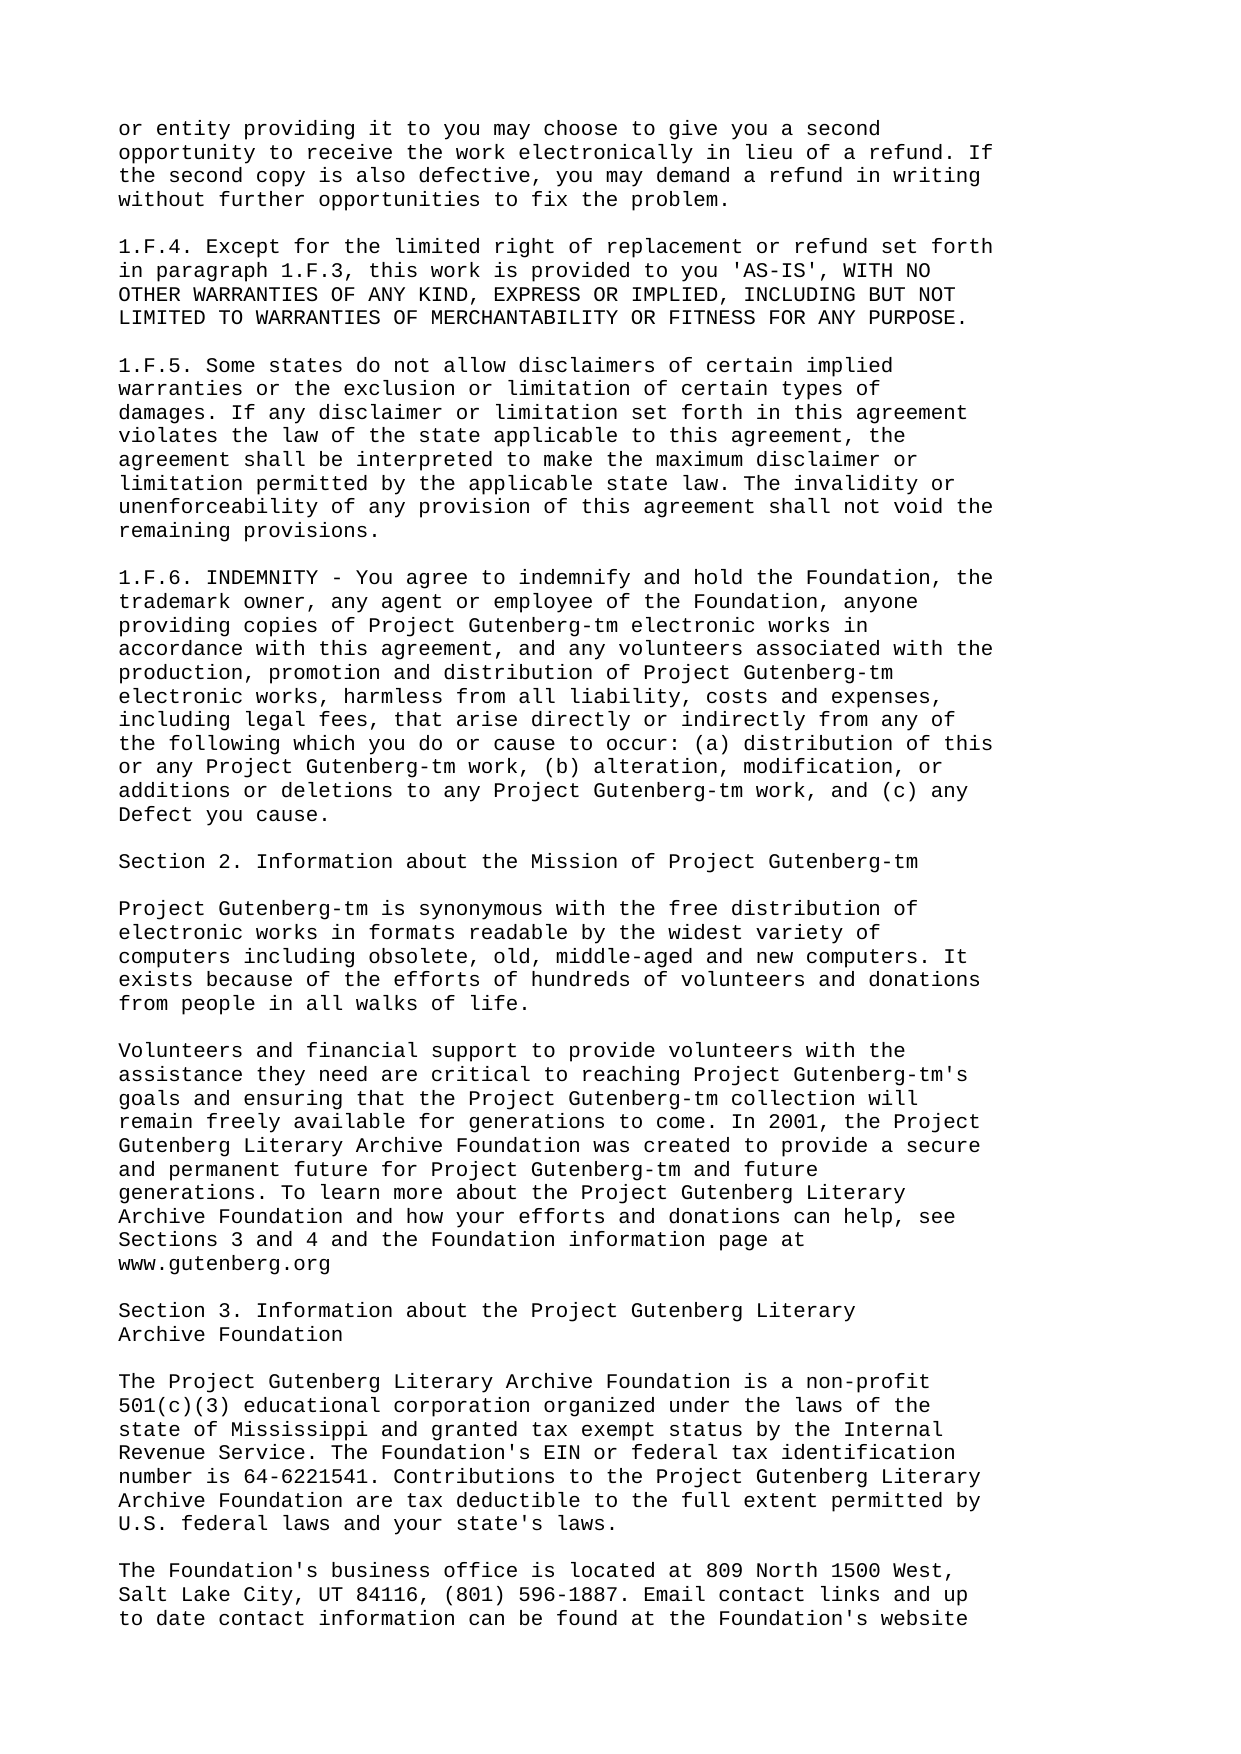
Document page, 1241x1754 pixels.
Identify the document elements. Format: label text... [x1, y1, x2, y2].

text U.S. federal laws and your state's laws. [118, 1513, 1122, 1537]
text without further opportunities to fix the problem. [118, 189, 1122, 213]
text Defect you cause. [118, 804, 1122, 827]
text Gutenberg Literary Archive Foundation was created to provide a secure [118, 1135, 1122, 1158]
text 1.F.6. INDEMNITY - You agree to indemnify and hold the Foundation, the [118, 567, 1122, 591]
text goals and ensuring that the Project Gutenberg-tm collection will [118, 1088, 1122, 1111]
text trademark owner, any agent or employee of the Foundation, anyone [118, 591, 1122, 615]
text Revenue Service. The Foundation's EIN or federal tax identification [118, 1442, 1122, 1466]
text opportunity to receive the work electronically in lieu of a refund. If [118, 142, 1122, 165]
text providing copies of Project Gutenberg-tm electronic works in [118, 615, 1122, 638]
text Salt Lake City, UT 84116, (801) 596-1887. Email contact links and up [118, 1584, 1122, 1608]
text additions or deletions to any Project Gutenberg-tm work, and (c) any [118, 780, 1122, 804]
text state of Mississippi and granted tax exempt status by the Internal [118, 1419, 1122, 1442]
text Volunteers and financial support to provide volunteers with the [118, 1040, 1122, 1064]
text number is 64-6221541. Contributions to the Project Gutenberg Literary [118, 1466, 1122, 1489]
text to date contact information can be found at the Foundation's website [118, 1608, 1122, 1631]
text Section 2. Information about the Mission of Project Gutenberg-tm [118, 851, 1122, 875]
text damages. If any disclaimer or limitation set forth in this agreement [118, 402, 1122, 426]
text limitation permitted by the applicable state law. The invalidity or [118, 473, 1122, 496]
text from people in all walks of life. [118, 993, 1122, 1017]
text Section 3. Information about the Project Gutenberg Literary [118, 1300, 1122, 1324]
text agreement shall be interpreted to make the maximum disclaimer or [118, 449, 1122, 473]
text generations. To learn more about the Project Gutenberg Literary [118, 1182, 1122, 1206]
text in paragraph 1.F.3, this work is provided to you 'AS-IS', WITH NO [118, 260, 1122, 284]
text the following which you do or cause to occur: (a) distribution of this [118, 733, 1122, 757]
text The Project Gutenberg Literary Archive Foundation is a non-profit [118, 1371, 1122, 1395]
text electronic works, harmless from all liability, costs and expenses, [118, 686, 1122, 709]
text or any Project Gutenberg-tm work, (b) alteration, modification, or [118, 757, 1122, 780]
text Archive Foundation [118, 1324, 1122, 1348]
text violates the law of the state applicable to this agreement, the [118, 426, 1122, 449]
text the second copy is also defective, you may demand a refund in writing [118, 165, 1122, 189]
text The Foundation's business office is located at 809 North 1500 West, [118, 1561, 1122, 1584]
text accordance with this agreement, and any volunteers associated with the [118, 638, 1122, 662]
text remain freely available for generations to come. In 2001, the Project [118, 1111, 1122, 1135]
text 1.F.4. Except for the limited right of replacement or refund set forth [118, 236, 1122, 260]
text exists because of the efforts of hundreds of volunteers and donations [118, 969, 1122, 993]
text Project Gutenberg-tm is synonymous with the free distribution of [118, 898, 1122, 922]
text electronic works in formats readable by the widest variety of [118, 922, 1122, 946]
text and permanent future for Project Gutenberg-tm and future [118, 1158, 1122, 1182]
text Sections 3 and 4 and the Foundation information page at [118, 1229, 1122, 1253]
text remaining provisions. [118, 520, 1122, 544]
text LIMITED TO WARRANTIES OF MERCHANTABILITY OR FITNESS FOR ANY PURPOSE. [118, 307, 1122, 331]
text warranties or the exclusion or limitation of certain types of [118, 378, 1122, 402]
text 501(c)(3) educational corporation organized under the laws of the [118, 1395, 1122, 1419]
text unenforceability of any provision of this agreement shall not void the [118, 496, 1122, 520]
text including legal fees, that arise directly or indirectly from any of [118, 709, 1122, 733]
text Archive Foundation and how your efforts and donations can help, see [118, 1206, 1122, 1229]
text or entity providing it to you may choose to give you a second [118, 118, 1122, 142]
text production, promotion and distribution of Project Gutenberg-tm [118, 662, 1122, 686]
text assistance they need are critical to reaching Project Gutenberg-tm's [118, 1064, 1122, 1088]
text Archive Foundation are tax deductible to the full extent permitted by [118, 1489, 1122, 1513]
text OTHER WARRANTIES OF ANY KIND, EXPRESS OR IMPLIED, INCLUDING BUT NOT [118, 284, 1122, 307]
text 1.F.5. Some states do not allow disclaimers of certain implied [118, 354, 1122, 378]
text computers including obsolete, old, middle-aged and new computers. It [118, 946, 1122, 969]
text www.gutenberg.org [118, 1253, 1122, 1277]
